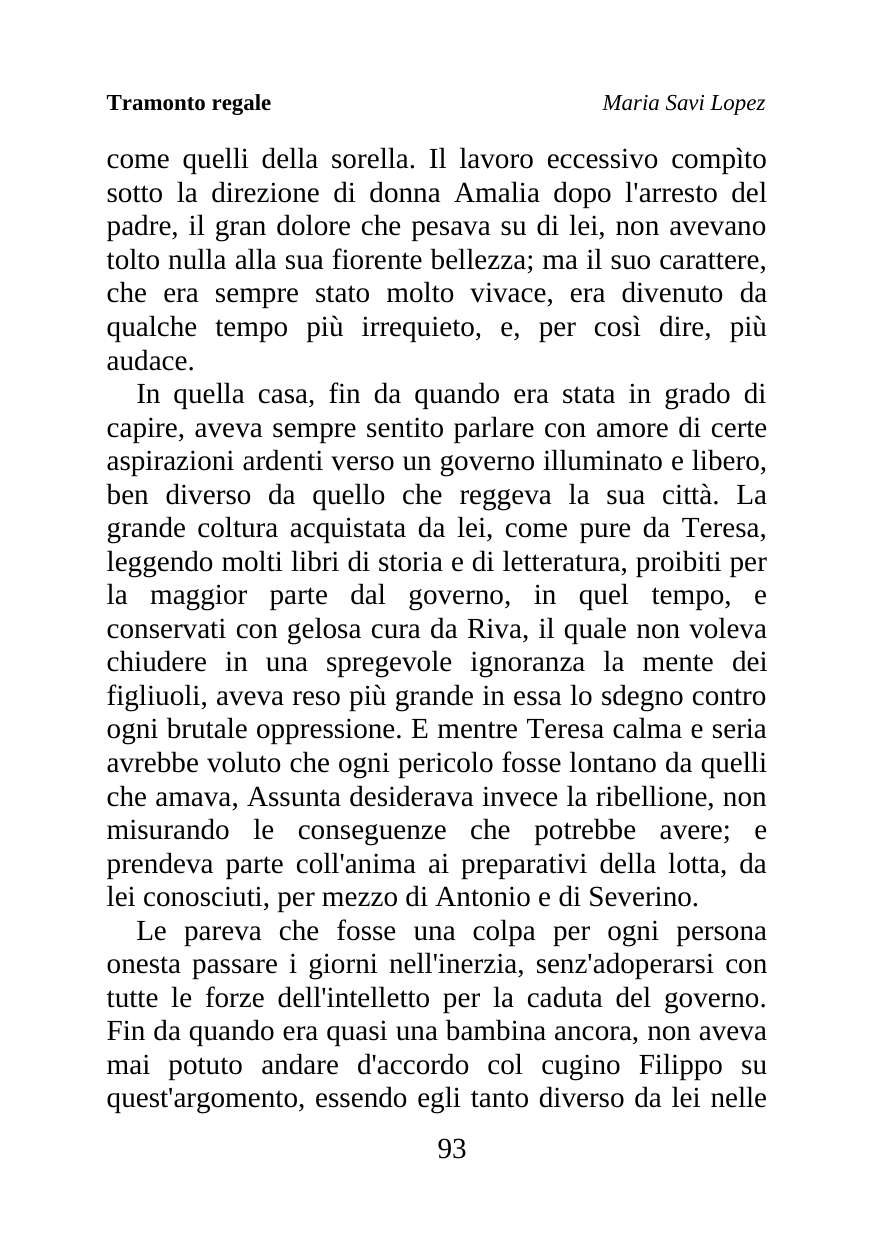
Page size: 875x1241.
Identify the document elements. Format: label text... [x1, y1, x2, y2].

text Le pareva che fosse una colpa per ogni persona onesta passare i giorni nell'inerzia, senz'adoperarsi con tutte le forze dell'intelletto per la caduta del governo. Fin da quando era quasi una bambina ancora, non aveva mai potuto andare d'accordo col cugino Filippo su quest'argomento, essendo egli tanto diverso da lei nelle [106, 913, 768, 1114]
text come quelli della sorella. Il lavoro eccessivo compìto sotto la direzione di donna Amalia dopo l'arresto del padre, il gran dolore che pesava su di lei, non avevano tolto nulla alla sua fiorente bellezza; ma il suo carattere, che era sempre stato molto vivace, era divenuto da qualche tempo più irrequieto, e, per così dire, più audace. [106, 141, 768, 376]
text In quella casa, fin da quando era stata in grado di capire, aveva sempre sentito parlare con amore di certe aspirazioni ardenti verso un governo illuminato e libero, ben diverso da quello che reggeva la sua città. La grande coltura acquistata da lei, come pure da Teresa, leggendo molti libri di storia e di letteratura, proibiti per la maggior parte dal governo, in quel tempo, e conservati con gelosa cura da Riva, il quale non voleva chiudere in una spregevole ignoranza la mente dei figliuoli, aveva reso più grande in essa lo sdegno contro ogni brutale oppressione. E mentre Teresa calma e seria avrebbe voluto che ogni pericolo fosse lontano da quelli che amava, Assunta desiderava invece la ribellione, non misurando le conseguenze che potrebbe avere; e prendeva parte coll'anima ai preparativi della lotta, da lei conosciuti, per mezzo di Antonio e di Severino. [106, 376, 768, 913]
